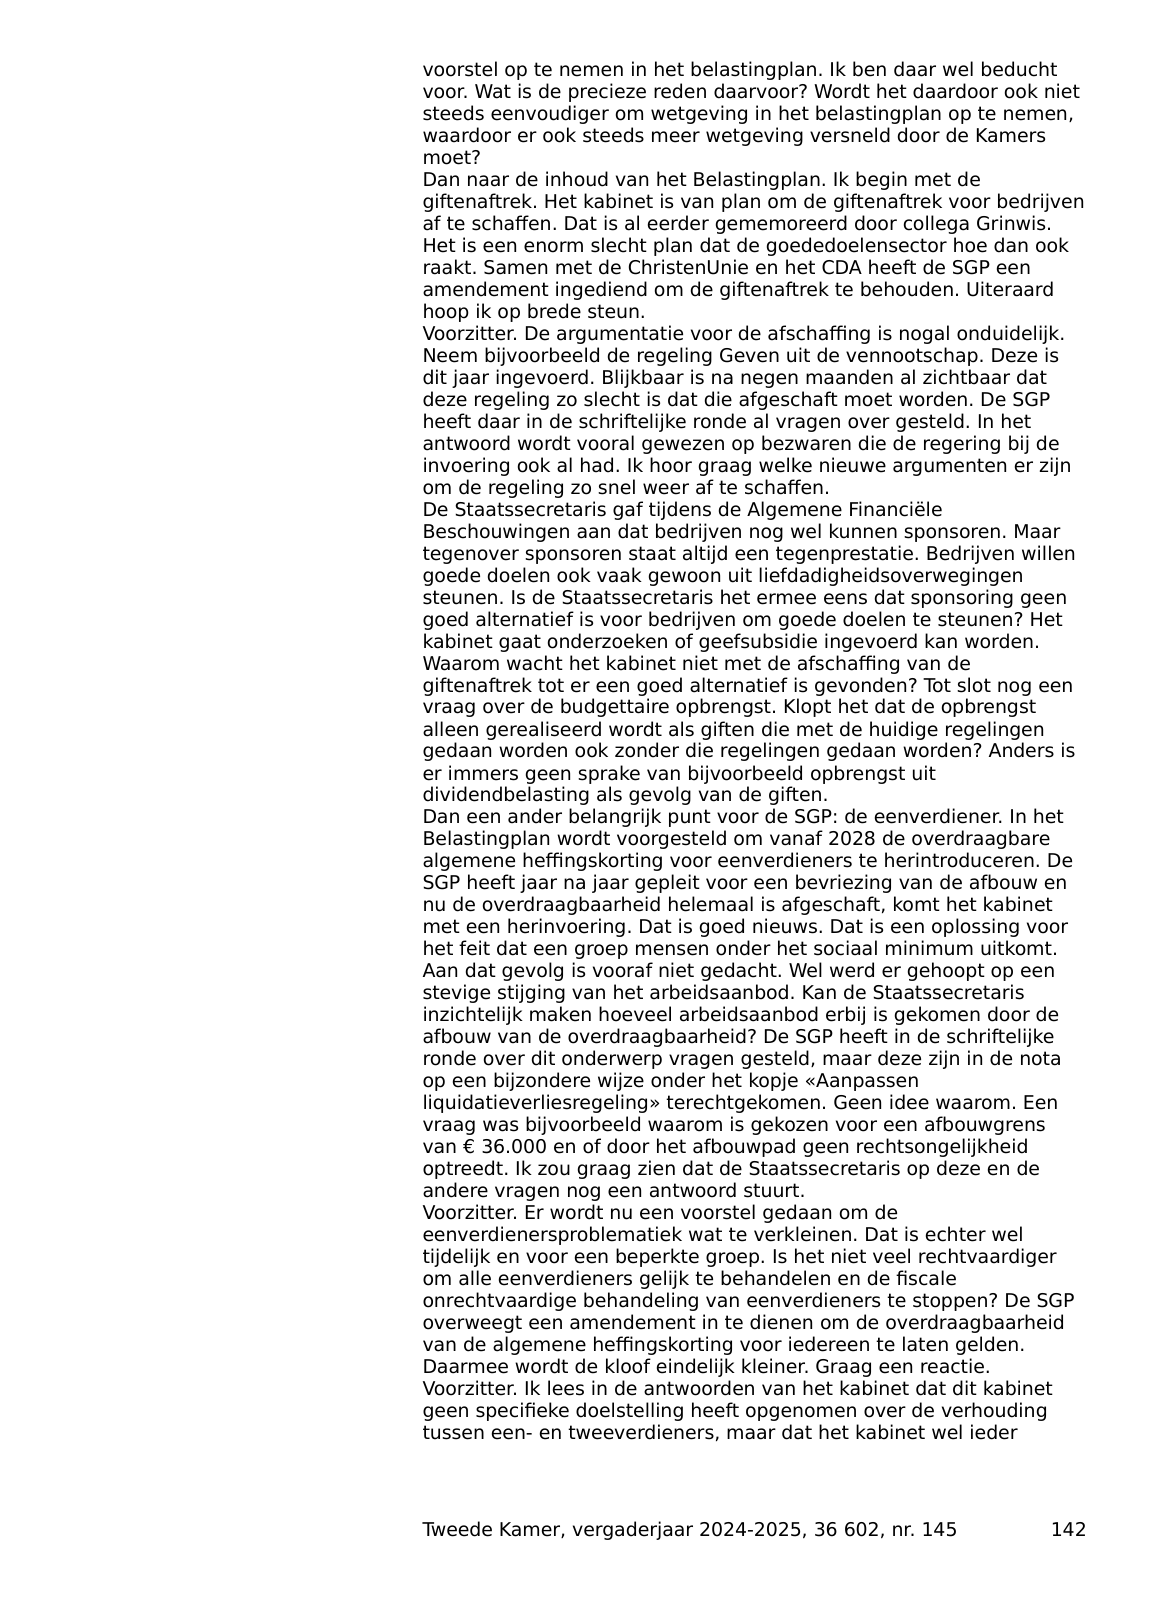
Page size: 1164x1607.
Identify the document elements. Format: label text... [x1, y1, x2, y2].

text voorstel op te nemen in het belastingplan. Ik ben daar wel beducht voor. Wat is de precieze reden daarvoor? Wordt het daardoor ook niet steeds eenvoudiger om wetgeving in het belastingplan op te nemen, waardoor er ook steeds meer wetgeving versneld door de Kamers moet? [422, 59, 1087, 169]
text Voorzitter. Er wordt nu een voorstel gedaan om de eenverdienersproblematiek wat te verkleinen. Dat is echter wel tijdelijk en voor een beperkte groep. Is het niet veel rechtvaardiger om alle eenverdieners gelijk te behandelen en de fiscale onrechtvaardige behandeling van eenverdieners te stoppen? De SGP overweegt een amendement in te dienen om de overdraagbaarheid van de algemene heffingskorting voor iedereen te laten gelden. Daarmee wordt de kloof eindelijk kleiner. Graag een reactie. [422, 1202, 1087, 1378]
text Voorzitter. De argumentatie voor de afschaffing is nogal onduidelijk. Neem bijvoorbeeld de regeling Geven uit de vennootschap. Deze is dit jaar ingevoerd. Blijkbaar is na negen maanden al zichtbaar dat deze regeling zo slecht is dat die afgeschaft moet worden. De SGP heeft daar in de schriftelijke ronde al vragen over gesteld. In het antwoord wordt vooral gewezen op bezwaren die de regering bij de invoering ook al had. Ik hoor graag welke nieuwe argumenten er zijn om de regeling zo snel weer af te schaffen. [422, 323, 1087, 499]
text Voorzitter. Ik lees in de antwoorden van het kabinet dat dit kabinet geen specifieke doelstelling heeft opgenomen over de verhouding tussen een- en tweeverdieners, maar dat het kabinet wel ieder [422, 1378, 1087, 1444]
text De Staatssecretaris gaf tijdens de Algemene Financiële Beschouwingen aan dat bedrijven nog wel kunnen sponsoren. Maar tegenover sponsoren staat altijd een tegenprestatie. Bedrijven willen goede doelen ook vaak gewoon uit liefdadigheidsoverwegingen steunen. Is de Staatssecretaris het ermee eens dat sponsoring geen goed alternatief is voor bedrijven om goede doelen te steunen? Het kabinet gaat onderzoeken of geefsubsidie ingevoerd kan worden. Waarom wacht het kabinet niet met de afschaffing van de giftenaftrek tot er een goed alternatief is gevonden? Tot slot nog een vraag over de budgettaire opbrengst. Klopt het dat de opbrengst alleen gerealiseerd wordt als giften die met de huidige regelingen gedaan worden ook zonder die regelingen gedaan worden? Anders is er immers geen sprake van bijvoorbeeld opbrengst uit dividendbelasting als gevolg van de giften. [422, 499, 1087, 806]
text Dan naar de inhoud van het Belastingplan. Ik begin met de giftenaftrek. Het kabinet is van plan om de giftenaftrek voor bedrijven af te schaffen. Dat is al eerder gememoreerd door collega Grinwis. Het is een enorm slecht plan dat de goededoelensector hoe dan ook raakt. Samen met de ChristenUnie en het CDA heeft de SGP een amendement ingediend om de giftenaftrek te behouden. Uiteraard hoop ik op brede steun. [422, 169, 1087, 323]
text Dan een ander belangrijk punt voor de SGP: de eenverdiener. In het Belastingplan wordt voorgesteld om vanaf 2028 de overdraagbare algemene heffingskorting voor eenverdieners te herintroduceren. De SGP heeft jaar na jaar gepleit voor een bevriezing van de afbouw en nu de overdraagbaarheid helemaal is afgeschaft, komt het kabinet met een herinvoering. Dat is goed nieuws. Dat is een oplossing voor het feit dat een groep mensen onder het sociaal minimum uitkomt. Aan dat gevolg is vooraf niet gedacht. Wel werd er gehoopt op een stevige stijging van het arbeidsaanbod. Kan de Staatssecretaris inzichtelijk maken hoeveel arbeidsaanbod erbij is gekomen door de afbouw van de overdraagbaarheid? De SGP heeft in de schriftelijke ronde over dit onderwerp vragen gesteld, maar deze zijn in de nota op een bijzondere wijze onder het kopje «Aanpassen liquidatieverliesregeling» terechtgekomen. Geen idee waarom. Een vraag was bijvoorbeeld waarom is gekozen voor een afbouwgrens van € 36.000 en of door het afbouwpad geen rechtsongelijkheid optreedt. Ik zou graag zien dat de Staatssecretaris op deze en de andere vragen nog een antwoord stuurt. [422, 806, 1087, 1202]
